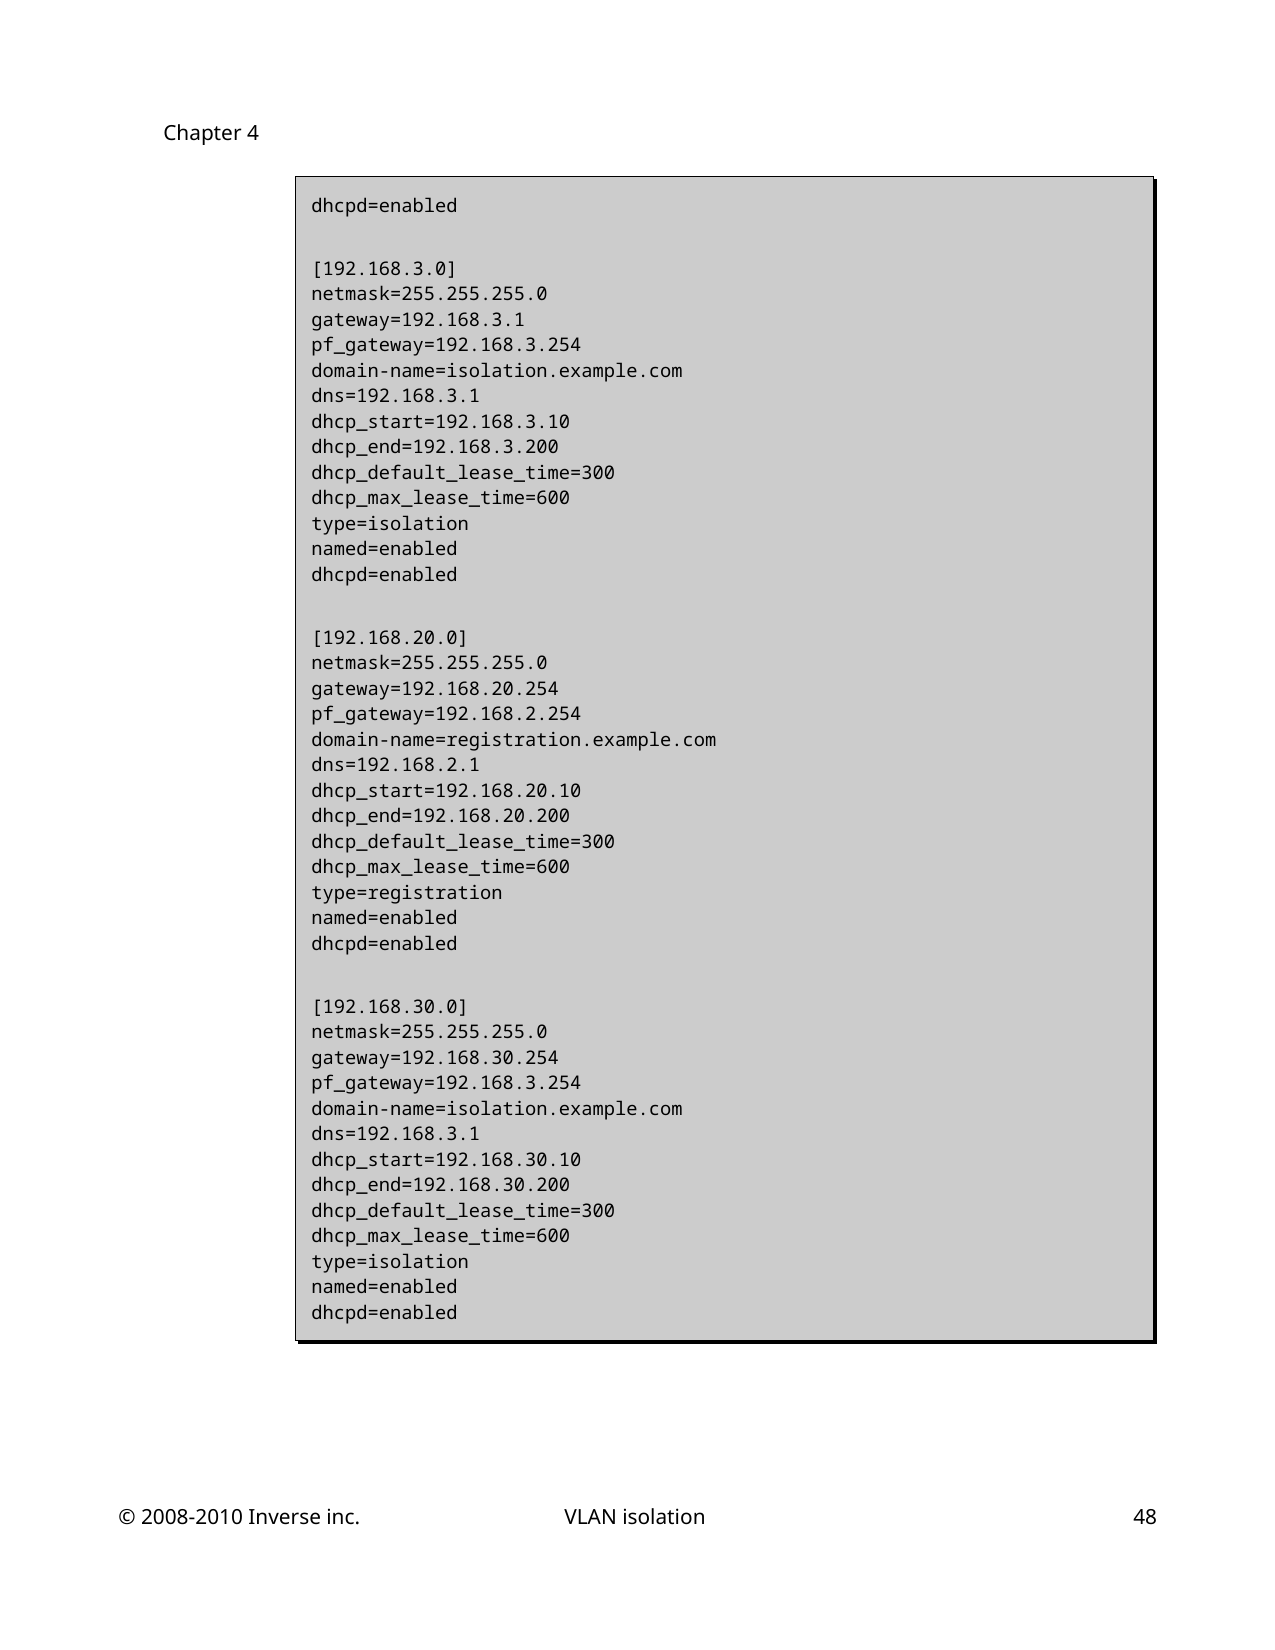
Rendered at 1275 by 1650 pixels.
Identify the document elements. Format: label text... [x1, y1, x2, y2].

text dhcpd=enabled [296, 177, 1153, 207]
text [192.168.20.0] netmask=255.255.255.0 gateway=192.168.20.254 pf_gateway=192.168.2.254 domain-name=registration.example.com dns=192.168.2.1 dhcp_start=192.168.20.10 dhcp_end=192.168.20.200 dhcp_default_lease_time=300 dhcp_max_lease_time=600 type=registration named=enabled dhcpd=enabled [296, 608, 1153, 946]
text [192.168.30.0] netmask=255.255.255.0 gateway=192.168.30.254 pf_gateway=192.168.3.254 domain-name=isolation.example.com dns=192.168.3.1 dhcp_start=192.168.30.10 dhcp_end=192.168.30.200 dhcp_default_lease_time=300 dhcp_max_lease_time=600 type=isolation named=enabled dhcpd=enabled [296, 977, 1153, 1340]
text [192.168.3.0] netmask=255.255.255.0 gateway=192.168.3.1 pf_gateway=192.168.3.254 domain-name=isolation.example.com dns=192.168.3.1 dhcp_start=192.168.3.10 dhcp_end=192.168.3.200 dhcp_default_lease_time=300 dhcp_max_lease_time=600 type=isolation named=enabled dhcpd=enabled [296, 239, 1153, 577]
